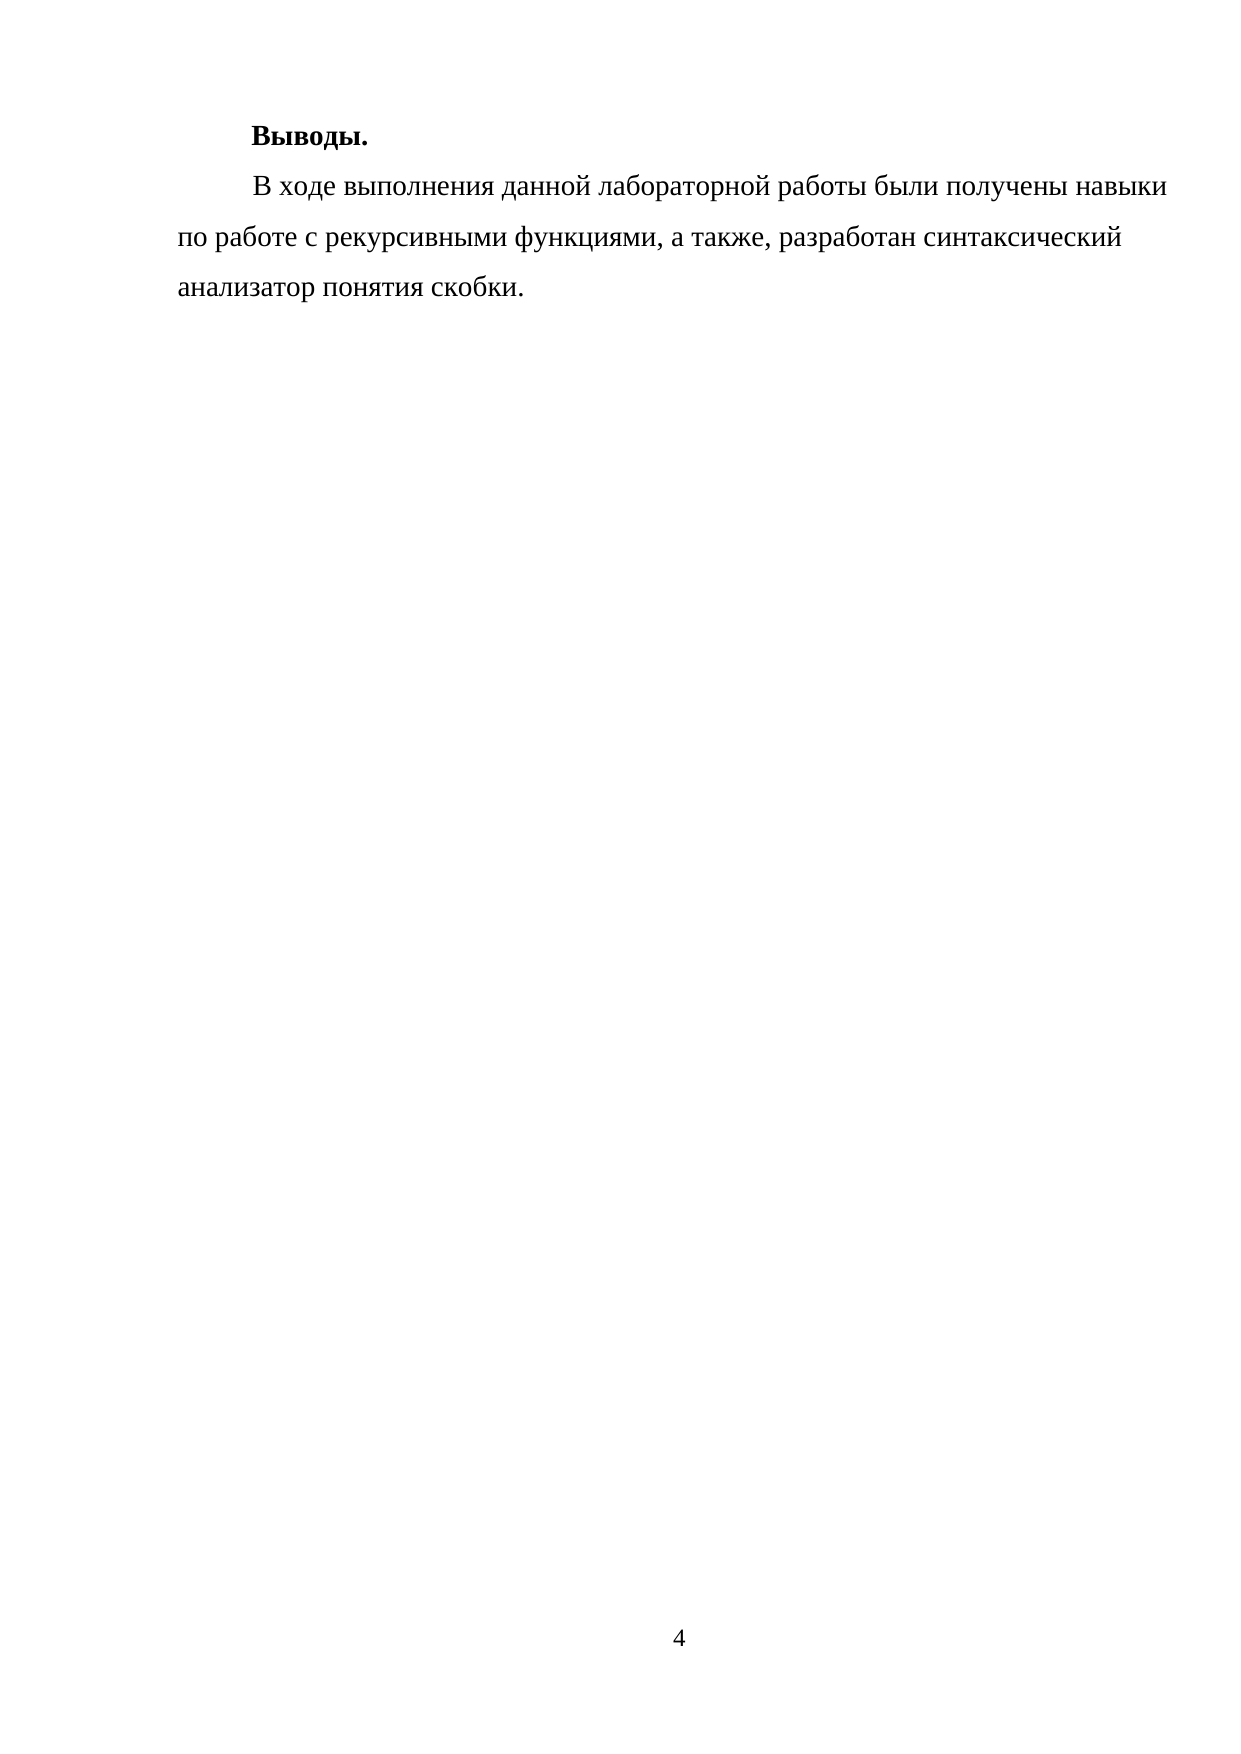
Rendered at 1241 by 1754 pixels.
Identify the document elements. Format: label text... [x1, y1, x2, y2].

text В ходе выполнения данной лабораторной работы были получены навыки по работе с рекурсивными функциями, а также, разработан синтаксический анализатор понятия скобки. [177, 168, 1181, 303]
text Выводы. [177, 118, 1181, 152]
